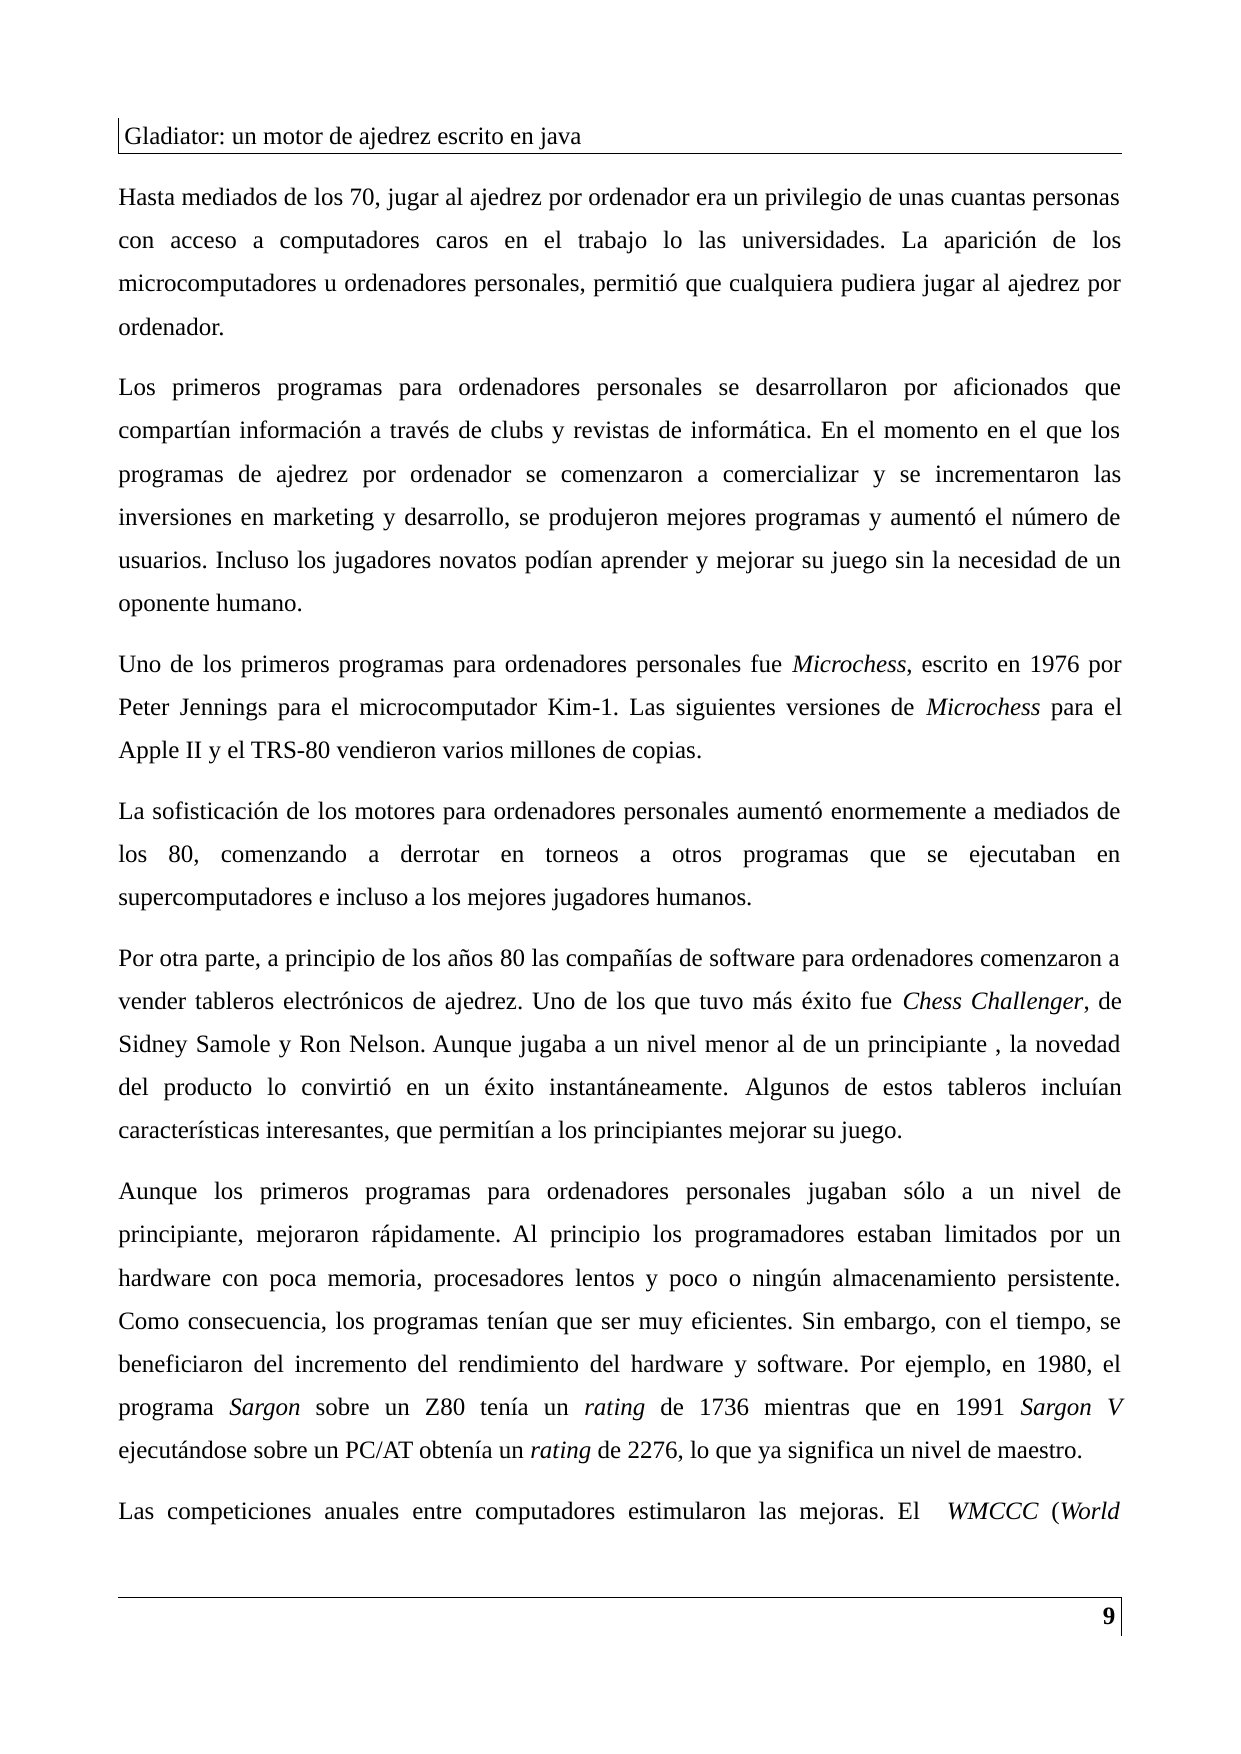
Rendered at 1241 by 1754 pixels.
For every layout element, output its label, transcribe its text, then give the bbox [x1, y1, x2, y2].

text Las competiciones anuales entre computadores estimularon las mejoras. El WMCCC (World [118, 1496, 1122, 1525]
text Aunque los primeros programas para ordenadores personales jugaban sólo a un nivel de principiante, mejoraron rápidamente. Al principio los programadores estaban limitados por un hardware con poca memoria, procesadores lentos y poco o ningún almacenamiento persistente. Como consecuencia, los programas tenían que ser muy eficientes. Sin embargo, con el tiempo, se beneficiaron del incremento del rendimiento del hardware y software. Por ejemplo, en 1980, el programa Sargon sobre un Z80 tenía un rating de 1736 mientras que en 1991 Sargon V ejecutándose sobre un PC/AT obtenía un rating de 2276, lo que ya significa un nivel de maestro. [118, 1176, 1122, 1464]
text Uno de los primeros programas para ordenadores personales fue Microchess, escrito en 1976 por Peter Jennings para el microcomputador Kim-1. Las siguientes versiones de Microchess para el Apple II y el TRS-80 vendieron varios millones de copias. [118, 649, 1122, 764]
text La sofisticación de los motores para ordenadores personales aumentó enormemente a mediados de los 80, comenzando a derrotar en torneos a otros programas que se ejecutaban en supercomputadores e incluso a los mejores jugadores humanos. [118, 796, 1122, 911]
text Los primeros programas para ordenadores personales se desarrollaron por aficionados que compartían información a través de clubs y revistas de informática. En el momento en el que los programas de ajedrez por ordenador se comenzaron a comercializar y se incrementaron las inversiones en marketing y desarrollo, se produjeron mejores programas y aumentó el número de usuarios. Incluso los jugadores novatos podían aprender y mejorar su juego sin la necesidad de un oponente humano. [118, 372, 1122, 617]
text Hasta mediados de los 70, jugar al ajedrez por ordenador era un privilegio de unas cuantas personas con acceso a computadores caros en el trabajo lo las universidades. La aparición de los microcomputadores u ordenadores personales, permitió que cualquiera pudiera jugar al ajedrez por ordenador. [118, 182, 1122, 340]
text Por otra parte, a principio de los años 80 las compañías de software para ordenadores comenzaron a vender tableros electrónicos de ajedrez. Uno de los que tuvo más éxito fue Chess Challenger, de Sidney Samole y Ron Nelson. Aunque jugaba a un nivel menor al de un principiante , la novedad del producto lo convirtió en un éxito instantáneamente. Algunos de estos tableros incluían características interesantes, que permitían a los principiantes mejorar su juego. [118, 943, 1122, 1144]
